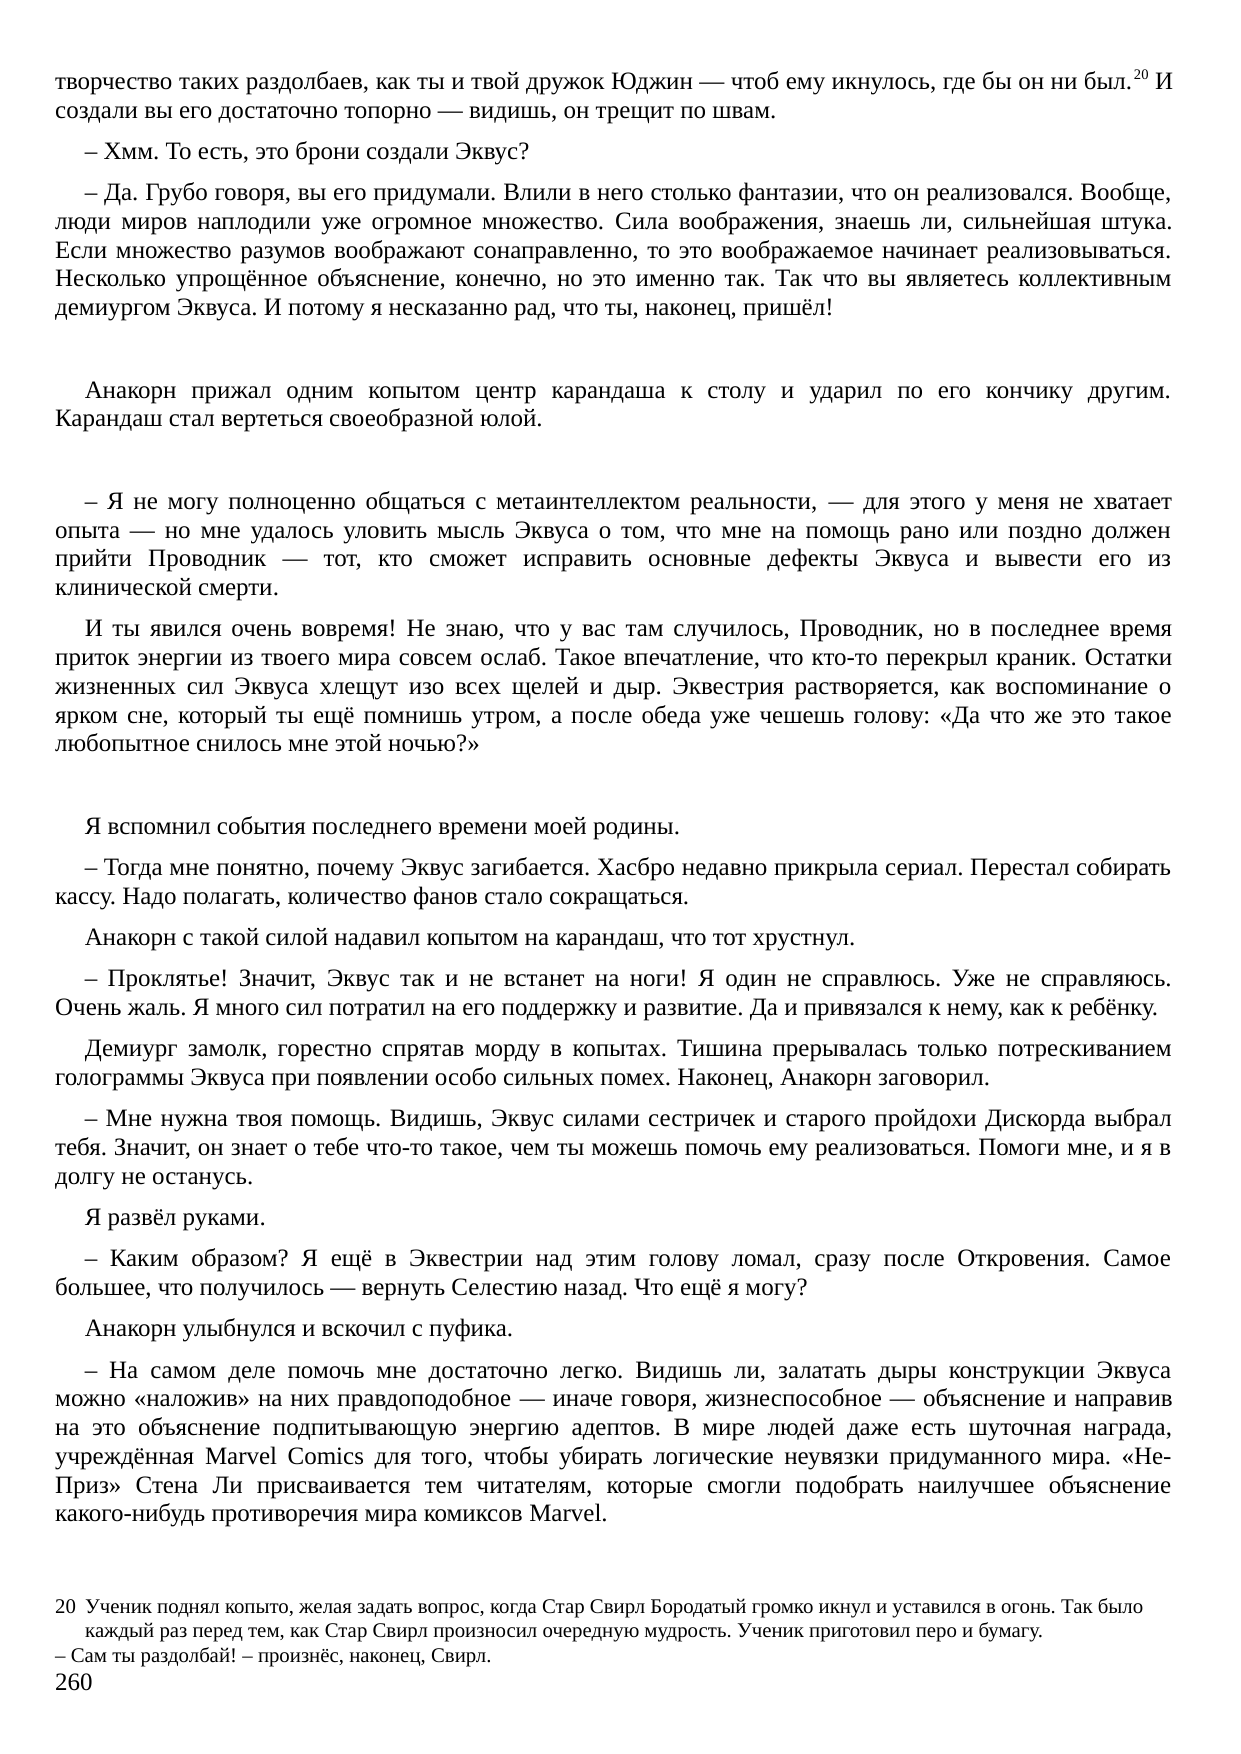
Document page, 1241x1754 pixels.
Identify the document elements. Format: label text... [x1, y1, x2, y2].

text – На самом деле помочь мне достаточно легко. Видишь ли, залатать дыры конструкции Эквуса можно «наложив» на них правдоподобное — иначе говоря, жизнеспособное — объяснение и направив на это объяснение подпитывающую энергию адептов. В мире людей даже есть шуточная награда, учреждённая Marvel Comics для того, чтобы убирать логические неувязки придуманного мира. «Не-Приз» Стена Ли присваивается тем читателям, которые смогли подобрать наилучшее объяснение какого-нибудь противоречия мира комиксов Marvel. [55, 1355, 1173, 1527]
text – Каким образом? Я ещё в Эквестрии над этим голову ломал, сразу после Откровения. Самое большее, что получилось — вернуть Селестию назад. Что ещё я могу? [55, 1243, 1173, 1301]
text – Мне нужна твоя помощь. Видишь, Эквус силами сестричек и старого пройдохи Дискорда выбрал тебя. Значит, он знает о тебе что-то такое, чем ты можешь помочь ему реализоваться. Помоги мне, и я в долгу не останусь. [55, 1103, 1173, 1190]
text – Хмм. То есть, это брони создали Эквус? [55, 136, 1173, 165]
text Анакорн улыбнулся и вскочил с пуфика. [55, 1313, 1173, 1342]
text – Да. Грубо говоря, вы его придумали. Влили в него столько фантазии, что он реализовался. Вообще, люди миров наплодили уже огромное множество. Сила воображения, знаешь ли, сильнейшая штука. Если множество разумов воображают сонаправленно, то это воображаемое начинает реализовываться. Несколько упрощённое объяснение, конечно, но это именно так. Так что вы являетесь коллективным демиургом Эквуса. И потому я несказанно рад, что ты, наконец, пришёл! [55, 177, 1173, 321]
text Я вспомнил события последнего времени моей родины. [55, 811, 1173, 840]
text – Тогда мне понятно, почему Эквус загибается. Хасбро недавно прикрыла сериал. Перестал собирать кассу. Надо полагать, количество фанов стало сокращаться. [55, 852, 1173, 910]
text Анакорн прижал одним копытом центр карандаша к столу и ударил по его кончику другим. Карандаш стал вертеться своеобразной юлой. [55, 375, 1173, 432]
text творчество таких раздолбаев, как ты и твой дружок Юджин — чтоб ему икнулось, где бы он ни был. И создали вы его достаточно топорно — видишь, он трещит по швам. [55, 66, 1173, 123]
text – Проклятье! Значит, Эквус так и не встанет на ноги! Я один не справлюсь. Уже не справляюсь. Очень жаль. Я много сил потратил на его поддержку и развитие. Да и привязался к нему, как к ребёнку. [55, 963, 1173, 1021]
text Ученик поднял копыто, желая задать вопрос, когда Стар Свирл Бородатый громко икнул и уставился в огонь. Так было каждый раз перед тем, как Стар Свирл произносил очередную мудрость. Ученик приготовил перо и бумагу. [55, 1594, 1173, 1642]
text Я развёл руками. [55, 1202, 1173, 1231]
text – Я не могу полноценно общаться с метаинтеллектом реальности, — для этого у меня не хватает опыта — но мне удалось уловить мысль Эквуса о том, что мне на помощь рано или поздно должен прийти Проводник — тот, кто сможет исправить основные дефекты Эквуса и вывести его из клинической смерти. [55, 486, 1173, 601]
text Демиург замолк, горестно спрятав морду в копытах. Тишина прерывалась только потрескиванием голограммы Эквуса при появлении особо сильных помех. Наконец, Анакорн заговорил. [55, 1033, 1173, 1091]
text И ты явился очень вовремя! Не знаю, что у вас там случилось, Проводник, но в последнее время приток энергии из твоего мира совсем ослаб. Такое впечатление, что кто-то перекрыл краник. Остатки жизненных сил Эквуса хлещут изо всех щелей и дыр. Эквестрия растворяется, как воспоминание о ярком сне, который ты ещё помнишь утром, а после обеда уже чешешь голову: «Да что же это такое любопытное снилось мне этой ночью?» [55, 613, 1173, 757]
text – Сам ты раздолбай! – произнёс, наконец, Свирл. [55, 1642, 1173, 1667]
text Анакорн с такой силой надавил копытом на карандаш, что тот хрустнул. [55, 922, 1173, 951]
